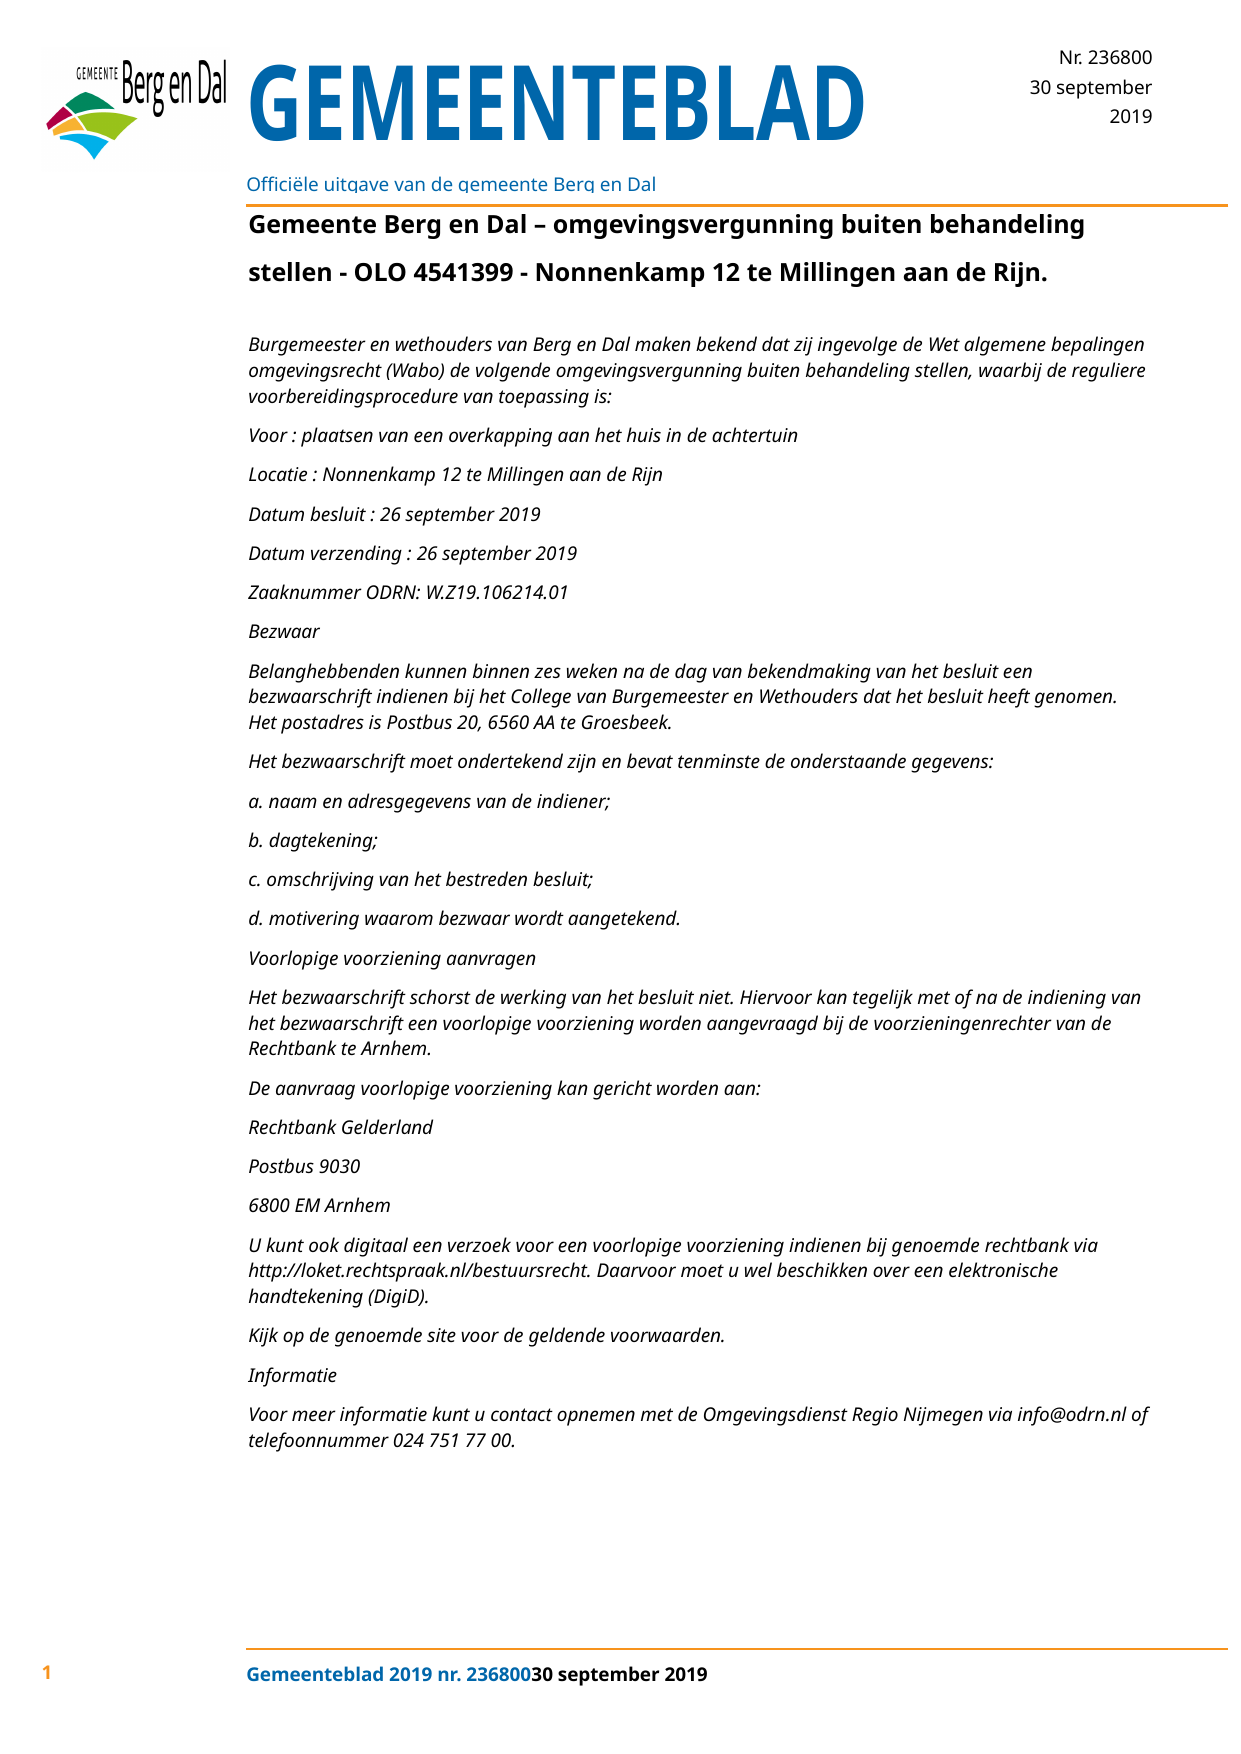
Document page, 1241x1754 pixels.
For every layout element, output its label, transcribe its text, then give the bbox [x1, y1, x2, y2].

text c. omschrijving van het bestreden besluit; [248, 866, 1152, 892]
text U kunt ook digitaal een verzoek voor een voorlopige voorziening indienen bij genoemde rechtbank via http://loket.rechtspraak.nl/bestuursrecht. Daarvoor moet u wel beschikken over een elektronische handtekening (DigiD). [248, 1232, 1152, 1309]
text Bezwaar [248, 618, 1152, 644]
text Rechtbank Gelderland [248, 1114, 1152, 1140]
text Gemeente Berg en Dal – omgevingsvergunning buiten behandeling stellen - OLO 4541399 - Nonnenkamp 12 te Millingen aan de Rijn. [248, 207, 1152, 288]
text Kijk op de genoemde site voor de geldende voorwaarden. [248, 1323, 1152, 1348]
text Het bezwaarschrift schorst de werking van het besluit niet. Hiervoor kan tegelijk met of na de indiening van het bezwaarschrift een voorlopige voorziening worden aangevraagd bij de voorzieningenrechter van de Rechtbank te Arnhem. [248, 984, 1152, 1061]
text Belanghebbenden kunnen binnen zes weken na de dag van bekendmaking van het besluit een bezwaarschrift indienen bij het College van Burgemeester en Wethouders dat het besluit heeft genomen. Het postadres is Postbus 20, 6560 AA te Groesbeek. [248, 658, 1152, 735]
text Postbus 9030 [248, 1153, 1152, 1179]
text De aanvraag voorlopige voorziening kan gericht worden aan: [248, 1075, 1152, 1101]
text Datum verzending : 26 september 2019 [248, 540, 1152, 566]
text d. motivering waarom bezwaar wordt aangetekend. [248, 906, 1152, 931]
text Het bezwaarschrift moet ondertekend zijn en bevat tenminste de onderstaande gegevens: [248, 748, 1152, 774]
text b. dagtekening; [248, 827, 1152, 853]
text a. naam en adresgegevens van de indiener; [248, 788, 1152, 813]
text Voorlopige voorziening aanvragen [248, 945, 1152, 971]
text Burgemeester en wethouders van Berg en Dal maken bekend dat zij ingevolge de Wet algemene bepalingen omgevingsrecht (Wabo) de volgende omgevingsvergunning buiten behandeling stellen, waarbij de reguliere voorbereidingsprocedure van toepassing is: [248, 331, 1152, 409]
text Voor : plaatsen van een overkapping aan het huis in de achtertuin [248, 422, 1152, 448]
text Datum besluit : 26 september 2019 [248, 501, 1152, 526]
text Voor meer informatie kunt u contact opnemen met de Omgevingsdienst Regio Nijmegen via info@odrn.nl of telefoonnummer 024 751 77 00. [248, 1401, 1152, 1453]
text Zaaknummer ODRN: W.Z19.106214.01 [248, 579, 1152, 605]
picture [41, 47, 231, 172]
text 6800 EM Arnhem [248, 1193, 1152, 1218]
text Informatie [248, 1362, 1152, 1388]
text Locatie : Nonnenkamp 12 te Millingen aan de Rijn [248, 461, 1152, 487]
